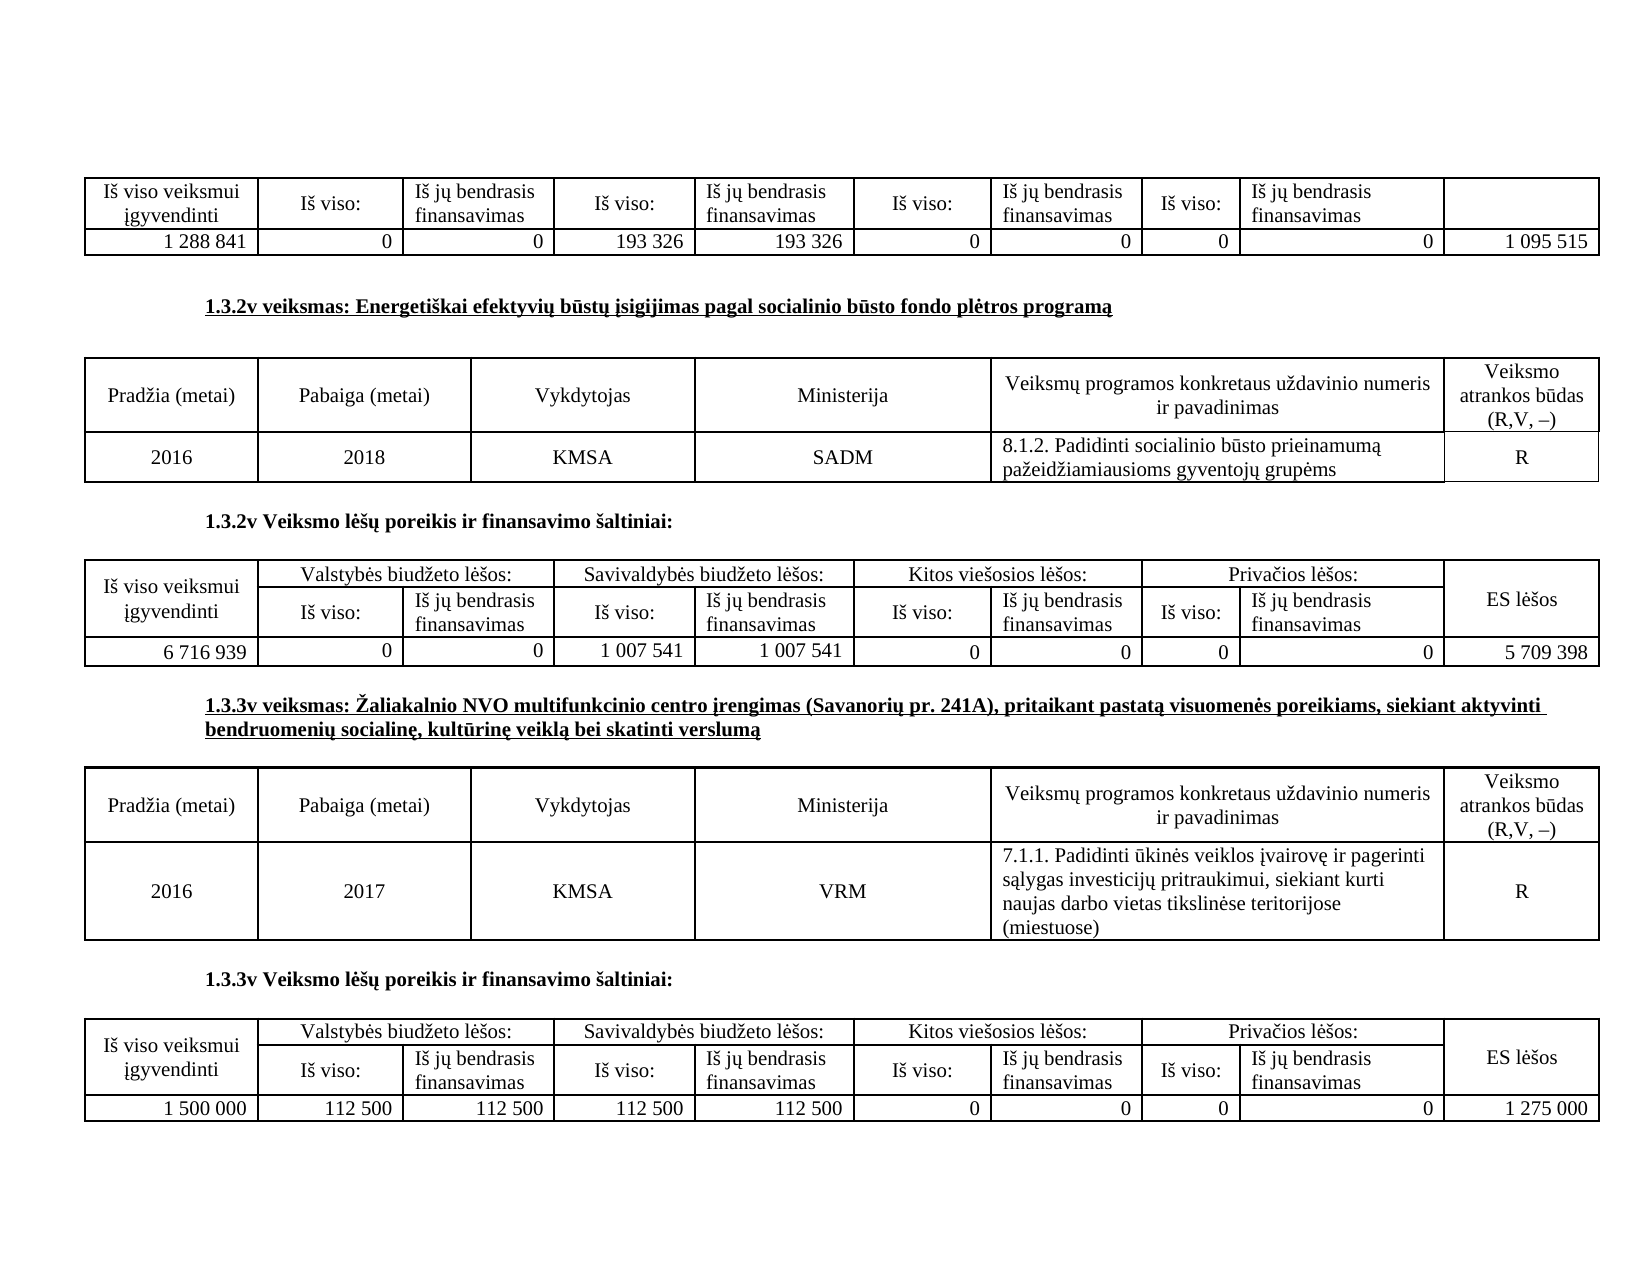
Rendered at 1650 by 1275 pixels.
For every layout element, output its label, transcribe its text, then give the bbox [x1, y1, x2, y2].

table_cell 112 500 [696, 1096, 853, 1120]
table_cell Iš viso: [855, 588, 990, 636]
table_cell 0 [259, 638, 402, 665]
table_cell 0 [259, 230, 402, 253]
table_cell [85, 967, 194, 992]
table_cell [471, 256, 554, 281]
table_cell Iš viso: [1143, 179, 1239, 227]
table_cell 0 [1241, 638, 1443, 665]
table_cell 112 500 [259, 1096, 402, 1120]
table_cell [1600, 1018, 1607, 1043]
table_cell [1600, 841, 1607, 939]
table_cell 0 [1143, 638, 1239, 665]
table_cell 2017 [259, 843, 470, 939]
table_cell [854, 941, 991, 967]
table_cell [1599, 967, 1607, 992]
table_cell [1600, 1044, 1607, 1094]
table_cell [1240, 941, 1344, 967]
table_cell [403, 941, 471, 967]
table_cell 0 [855, 1096, 990, 1120]
table_cell Iš jų bendrasis finansavimas [1241, 588, 1443, 636]
table_cell [194, 992, 258, 1017]
table_cell [403, 331, 471, 357]
table_cell [854, 483, 991, 508]
table_cell [794, 483, 853, 508]
table_cell [695, 534, 794, 559]
table_cell [1599, 281, 1607, 331]
table_cell [1599, 331, 1607, 357]
table_cell [554, 256, 694, 281]
table_cell [1092, 331, 1142, 357]
table_cell [794, 941, 853, 967]
table_cell Iš jų bendrasis finansavimas [696, 1046, 853, 1094]
table_cell R [1445, 432, 1598, 481]
table_cell [258, 992, 403, 1017]
table_cell [854, 992, 991, 1017]
table_cell [1092, 256, 1142, 281]
table_cell [695, 256, 794, 281]
table_cell [194, 534, 258, 559]
table_cell Pabaiga (metai) [259, 359, 470, 431]
table_cell 0 [404, 230, 553, 253]
table_cell [1599, 939, 1607, 967]
table_cell [1344, 741, 1444, 766]
table_cell 0 [992, 638, 1141, 665]
table_cell Iš viso: [259, 179, 402, 227]
table_cell [794, 534, 853, 559]
table_cell [1599, 693, 1607, 741]
table_cell 1.3.3v veiksmas: Žaliakalnio NVO multifunkcinio centro įrengimas (Savanorių pr. 241A), pritaikant pastatą visuomenės poreikiams, siekiant aktyvinti bendruomenių socialinę, kultūrinę veiklą bei skatinti verslumą [194, 693, 1599, 741]
table_cell [794, 992, 853, 1017]
table_cell [1600, 228, 1607, 253]
table_cell Privačios lėšos: [1143, 1020, 1443, 1043]
table_cell [85, 667, 1599, 693]
table_cell 2016 [86, 843, 257, 939]
table_cell [1142, 741, 1240, 766]
table_cell Kitos viešosios lėšos: [855, 561, 1141, 586]
table_cell [1599, 431, 1607, 481]
table_cell [85, 941, 194, 967]
table_cell [85, 693, 194, 741]
table_cell VRM [696, 843, 990, 939]
table_cell 112 500 [555, 1096, 694, 1120]
table_cell [991, 992, 1092, 1017]
table_cell 1.3.2v veiksmas: Energetiškai efektyvių būstų įsigijimas pagal socialinio būsto fondo plėtros programą [194, 281, 1599, 331]
table_cell [258, 941, 403, 967]
table_cell [85, 483, 194, 508]
table_cell [695, 483, 794, 508]
table_cell [85, 256, 194, 281]
table_cell [1142, 331, 1240, 357]
table_cell 1.3.3v Veiksmo lėšų poreikis ir finansavimo šaltiniai: [194, 967, 1444, 992]
table_cell Vykdytojas [472, 769, 694, 841]
table_cell [1344, 256, 1444, 281]
table_cell [1444, 534, 1599, 559]
table_cell [1344, 331, 1444, 357]
table_cell [1240, 483, 1344, 508]
table_cell Iš jų bendrasis finansavimas [404, 179, 553, 227]
table_cell [854, 331, 991, 357]
table_cell [1607, 281, 1627, 331]
table_cell [1607, 559, 1627, 586]
table_cell Pradžia (metai) [86, 359, 257, 431]
table_cell Iš viso: [1143, 1046, 1239, 1094]
table_cell Pabaiga (metai) [259, 769, 470, 841]
table_cell Iš jų bendrasis finansavimas [992, 1046, 1141, 1094]
table_cell [85, 534, 194, 559]
table_cell [1607, 992, 1627, 1017]
table_cell Pradžia (metai) [86, 769, 257, 841]
table_cell 0 [404, 638, 553, 665]
table_cell 0 [1143, 230, 1239, 253]
table_cell [471, 331, 554, 357]
table_cell Iš viso: [555, 1046, 694, 1094]
table_cell [1142, 534, 1240, 559]
table_cell Veiksmų programos konkretaus uždavinio numeris ir pavadinimas [992, 769, 1443, 841]
table_cell [794, 331, 853, 357]
table_cell [1607, 741, 1627, 766]
table_cell [1599, 509, 1607, 534]
table_cell 2018 [259, 433, 470, 481]
table_cell [1607, 228, 1627, 253]
table_cell [695, 331, 794, 357]
table_cell [1607, 177, 1627, 227]
table_cell [1607, 766, 1627, 841]
table_cell Ministerija [696, 769, 990, 841]
table_cell Iš jų bendrasis finansavimas [404, 588, 553, 636]
table_cell ES lėšos [1445, 561, 1598, 636]
table_cell [403, 992, 471, 1017]
table_cell [1092, 483, 1142, 508]
table_cell Iš jų bendrasis finansavimas [696, 179, 853, 227]
table_cell Iš viso: [1143, 588, 1239, 636]
table_cell [194, 941, 258, 967]
table_cell Privačios lėšos: [1143, 561, 1443, 586]
table_cell [194, 741, 258, 766]
table_cell [695, 741, 794, 766]
table_cell [1344, 534, 1444, 559]
table_cell [1607, 636, 1627, 665]
table_cell [1600, 177, 1607, 227]
table_cell 5 709 398 [1445, 638, 1598, 665]
table_cell Iš viso veiksmui įgyvendinti [86, 179, 257, 227]
table_cell [1607, 481, 1627, 508]
table_cell 6 716 939 [86, 638, 257, 665]
table_cell Iš jų bendrasis finansavimas [404, 1046, 553, 1094]
table_cell [1240, 534, 1344, 559]
table_cell ES lėšos [1445, 1020, 1598, 1094]
table_cell 8.1.2. Padidinti socialinio būsto prieinamumą pažeidžiamiausioms gyventojų grupėms [992, 433, 1444, 481]
table_cell [1607, 254, 1627, 281]
table_cell [85, 992, 194, 1017]
table_cell [1142, 941, 1240, 967]
table_cell Iš jų bendrasis finansavimas [992, 588, 1141, 636]
table_cell [194, 483, 258, 508]
table_cell [554, 741, 694, 766]
table_cell Iš viso: [555, 588, 694, 636]
table_cell [1607, 841, 1627, 939]
table_cell [85, 509, 194, 534]
table_cell [1600, 636, 1607, 665]
table_cell Iš jų bendrasis finansavimas [1241, 1046, 1443, 1094]
table_cell [1600, 357, 1607, 431]
table_cell [1445, 179, 1598, 227]
table_cell [1607, 665, 1627, 693]
table_cell [403, 483, 471, 508]
table_cell [854, 534, 991, 559]
table_cell [1607, 1018, 1627, 1043]
table_cell Iš viso: [855, 1046, 990, 1094]
table_cell [991, 331, 1092, 357]
table_cell [1444, 741, 1599, 766]
table_cell [1344, 992, 1444, 1017]
table_cell [1607, 1044, 1627, 1094]
table_cell Iš jų bendrasis finansavimas [696, 588, 853, 636]
table_cell 193 326 [696, 230, 853, 253]
table_cell [1607, 967, 1627, 992]
table_cell [471, 941, 554, 967]
table_cell 0 [855, 230, 990, 253]
table_cell 1 500 000 [86, 1096, 257, 1120]
table_cell [403, 256, 471, 281]
table_cell [1600, 1094, 1607, 1120]
table_cell [1092, 741, 1142, 766]
table_cell [1444, 482, 1599, 508]
table_cell [1607, 939, 1627, 967]
table_cell [794, 256, 853, 281]
table_cell [1600, 766, 1607, 841]
table_cell 112 500 [404, 1096, 553, 1120]
table_cell [1344, 941, 1444, 967]
table_cell KMSA [472, 433, 694, 481]
table_cell [1444, 941, 1599, 967]
table_cell Valstybės biudžeto lėšos: [259, 1020, 553, 1043]
table_cell 1.3.2v Veiksmo lėšų poreikis ir finansavimo šaltiniai: [194, 509, 1444, 534]
table_cell 0 [1241, 1096, 1443, 1120]
table_cell Savivaldybės biudžeto lėšos: [555, 561, 853, 586]
table_cell 0 [855, 638, 990, 665]
table_cell [85, 741, 194, 766]
table_cell [1607, 331, 1627, 357]
table_cell 0 [1241, 230, 1443, 253]
table_cell [1142, 256, 1240, 281]
table_cell [1599, 481, 1607, 508]
table_cell [471, 741, 554, 766]
table_cell [695, 941, 794, 967]
table_cell [1599, 534, 1607, 559]
table_cell [1599, 665, 1607, 693]
table_cell [794, 741, 853, 766]
table_cell [554, 534, 694, 559]
table_cell 0 [992, 230, 1141, 253]
table_cell [1092, 534, 1142, 559]
table_cell Valstybės biudžeto lėšos: [259, 561, 553, 586]
table_cell [1092, 992, 1142, 1017]
table_cell 2016 [86, 433, 257, 481]
table_cell [1607, 534, 1627, 559]
table_cell [1607, 431, 1627, 481]
table_cell [194, 331, 258, 357]
table_cell Veiksmo atrankos būdas (R,V, –) [1445, 359, 1598, 431]
table_cell [471, 992, 554, 1017]
table_cell [1240, 741, 1344, 766]
table_cell [991, 534, 1092, 559]
table_cell [1444, 331, 1599, 357]
table_cell 1 007 541 [555, 638, 694, 665]
table_cell [1607, 509, 1627, 534]
table_cell [1607, 1094, 1627, 1120]
table_cell [991, 483, 1092, 508]
table_cell [1240, 992, 1344, 1017]
table_cell [1444, 992, 1599, 1017]
table_cell Vykdytojas [472, 359, 694, 431]
table_cell Iš viso: [855, 179, 990, 227]
table_cell [85, 331, 194, 357]
table_cell 1 095 515 [1445, 230, 1598, 253]
table_cell [1444, 967, 1599, 992]
table_cell [854, 256, 991, 281]
table_cell [1142, 483, 1240, 508]
table_cell Kitos viešosios lėšos: [855, 1020, 1141, 1043]
table_cell [1240, 331, 1344, 357]
table_cell [1092, 941, 1142, 967]
table_cell [991, 941, 1092, 967]
table_cell 0 [1143, 1096, 1239, 1120]
table_cell [1600, 559, 1607, 586]
table_cell [1599, 992, 1607, 1017]
table_cell [258, 256, 403, 281]
table_cell Iš jų bendrasis finansavimas [1241, 179, 1443, 227]
table_cell [991, 256, 1092, 281]
table_cell Iš viso veiksmui įgyvendinti [86, 561, 257, 636]
table_cell KMSA [472, 843, 694, 939]
table_cell [1444, 256, 1599, 281]
table_cell [1240, 256, 1344, 281]
table_cell [403, 741, 471, 766]
table_cell [1607, 693, 1627, 741]
table_cell Iš viso veiksmui įgyvendinti [86, 1020, 257, 1094]
table_cell [1344, 483, 1444, 508]
table_cell Iš viso: [259, 1046, 402, 1094]
table_cell [258, 483, 403, 508]
table_cell [554, 941, 694, 967]
table_cell [194, 256, 258, 281]
table_cell [854, 741, 991, 766]
table_cell [403, 534, 471, 559]
table_cell [1142, 992, 1240, 1017]
table_cell Iš viso: [555, 179, 694, 227]
table_cell Iš jų bendrasis finansavimas [992, 179, 1141, 227]
table_cell [554, 992, 694, 1017]
table_cell [1599, 741, 1607, 766]
table_cell [1599, 254, 1607, 281]
table_cell [1600, 586, 1607, 636]
table_cell [554, 483, 694, 508]
table_cell Veiksmo atrankos būdas (R,V, –) [1445, 769, 1598, 841]
table_cell [85, 281, 194, 331]
table_cell 1 275 000 [1445, 1096, 1598, 1120]
table_cell [258, 331, 403, 357]
table_cell [695, 992, 794, 1017]
table_cell 1 288 841 [86, 230, 257, 253]
table_cell R [1445, 843, 1598, 939]
table_cell [1607, 357, 1627, 431]
table_cell [471, 483, 554, 508]
table_cell 0 [992, 1096, 1141, 1120]
table_cell [1607, 586, 1627, 636]
table_cell [554, 331, 694, 357]
table_cell [991, 741, 1092, 766]
table_cell 193 326 [555, 230, 694, 253]
table_cell 7.1.1. Padidinti ūkinės veiklos įvairovę ir pagerinti sąlygas investicijų pritraukimui, siekiant kurti naujas darbo vietas tikslinėse teritorijose (miestuose) [992, 843, 1443, 939]
table_cell Veiksmų programos konkretaus uždavinio numeris ir pavadinimas [992, 359, 1443, 431]
table_cell 1 007 541 [696, 638, 853, 665]
table_cell [258, 534, 403, 559]
table_cell Savivaldybės biudžeto lėšos: [555, 1020, 853, 1043]
table_cell SADM [696, 433, 990, 481]
table_cell Ministerija [696, 359, 990, 431]
table_cell [258, 741, 403, 766]
table_cell Iš viso: [259, 588, 402, 636]
table_cell [1444, 509, 1599, 534]
table_cell [471, 534, 554, 559]
